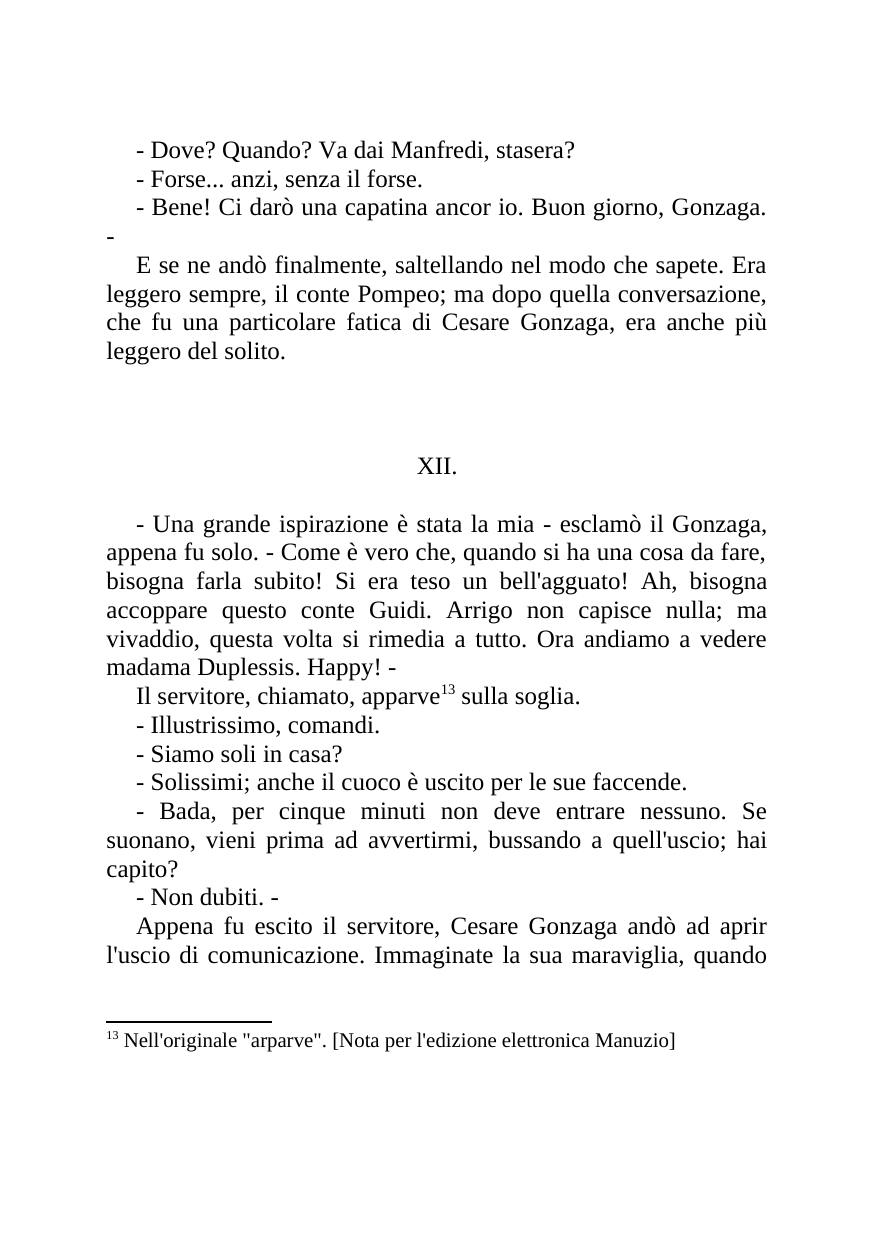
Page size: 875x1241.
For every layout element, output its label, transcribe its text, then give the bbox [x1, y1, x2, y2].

text E se ne andò finalmente, saltellando nel modo che sapete. Era leggero sempre, il conte Pompeo; ma dopo quella conversazione, che fu una particolare fatica di Cesare Gonzaga, era anche più leggero del solito. [106, 250, 768, 365]
text - Forse... anzi, senza il forse. [106, 164, 768, 192]
text Il servitore, chiamato, apparve sulla soglia. [106, 681, 768, 710]
text Appena fu escito il servitore, Cesare Gonzaga andò ad aprir l'uscio di comunicazione. Immaginate la sua maraviglia, quando [106, 911, 768, 969]
text XII. [106, 451, 768, 480]
text - Una grande ispirazione è stata la mia - esclamò il Gonzaga, appena fu solo. - Come è vero che, quando si ha una cosa da fare, bisogna farla subito! Si era teso un bell'agguato! Ah, bisogna accoppare questo conte Guidi. Arrigo non capisce nulla; ma vivaddio, questa volta si rimedia a tutto. Ora andiamo a vedere madama Duplessis. Happy! - [106, 509, 768, 681]
text - Illustrissimo, comandi. [106, 710, 768, 739]
text - Dove? Quando? Va dai Manfredi, stasera? [106, 135, 768, 164]
text - Non dubiti. - [106, 882, 768, 911]
text - Bene! Ci darò una capatina ancor io. Buon giorno, Gonzaga. - [106, 192, 768, 250]
text Nell'originale "arparve". [Nota per l'edizione elettronica Manuzio] [106, 1028, 768, 1052]
text - Siamo soli in casa? [106, 739, 768, 767]
text - Solissimi; anche il cuoco è uscito per le sue faccende. [106, 767, 768, 796]
text - Bada, per cinque minuti non deve entrare nessuno. Se suonano, vieni prima ad avvertirmi, bussando a quell'uscio; hai capito? [106, 796, 768, 882]
